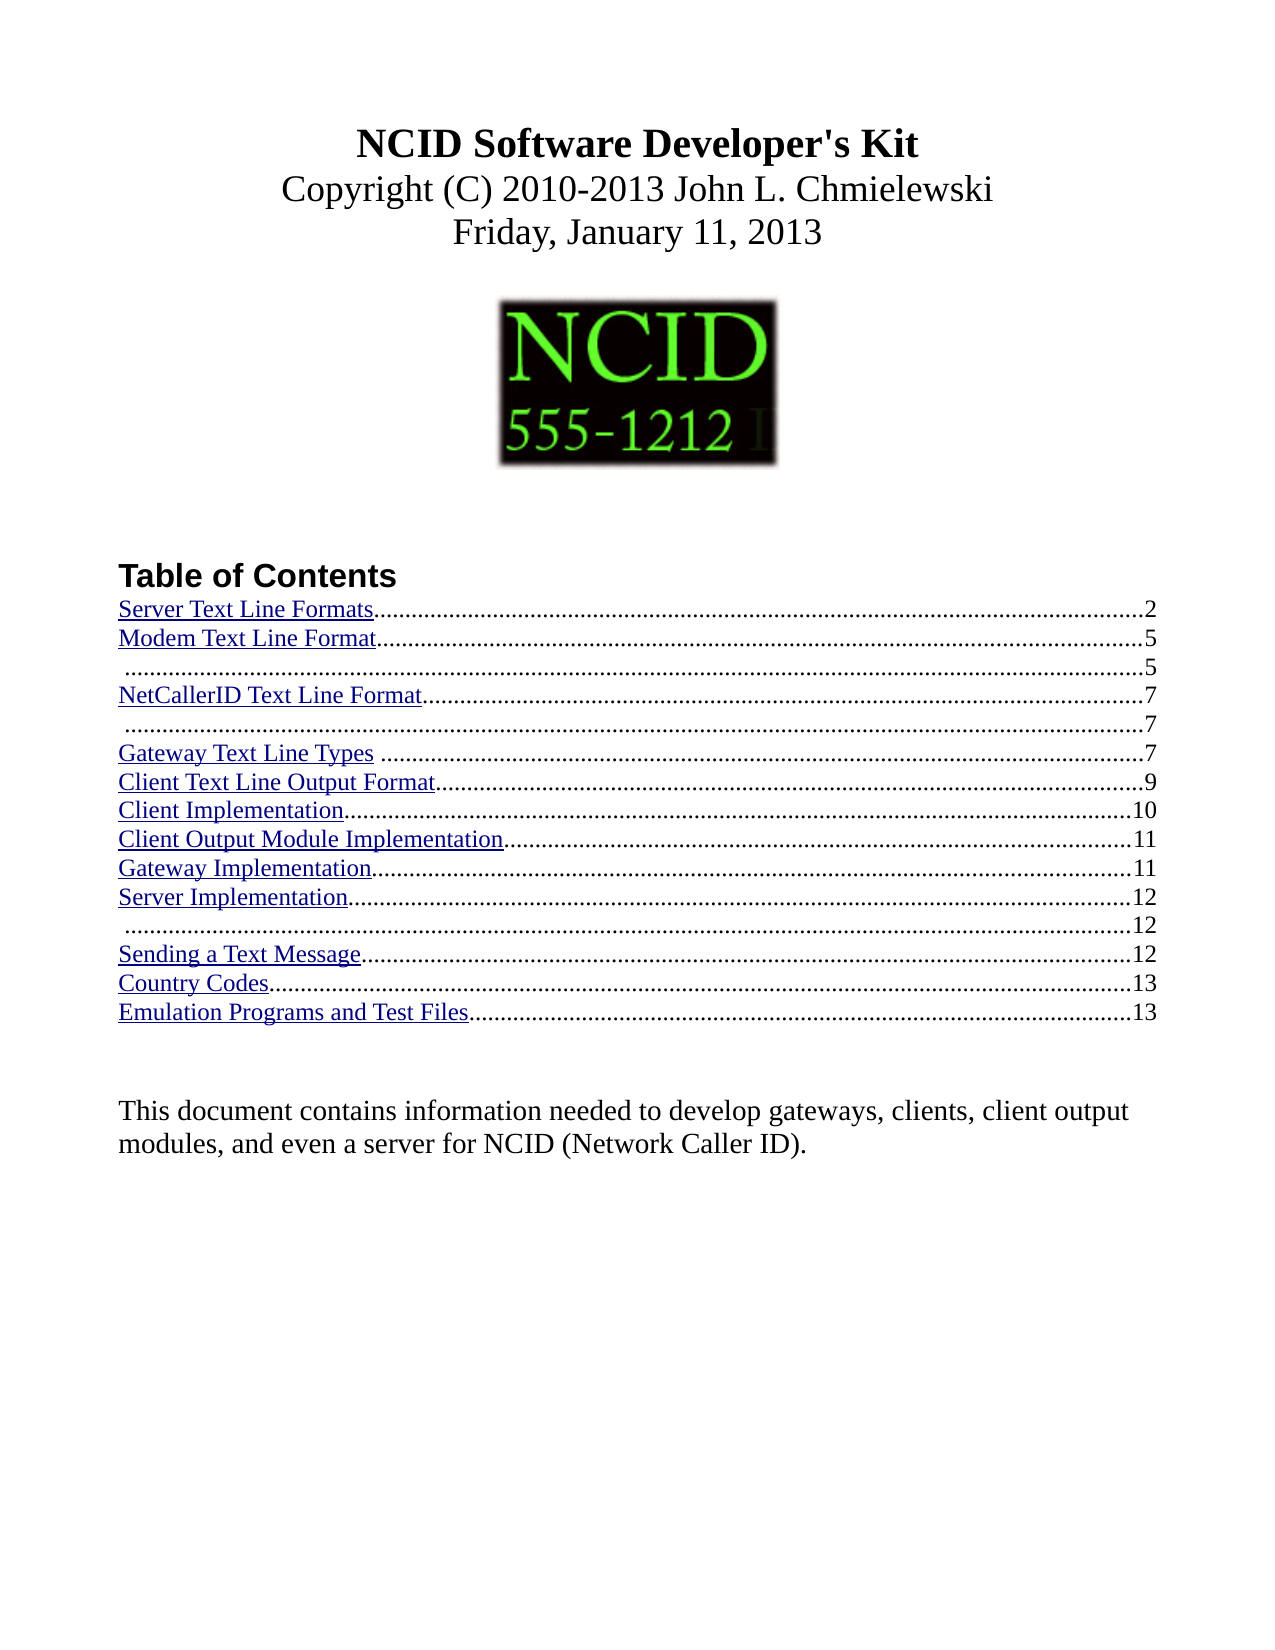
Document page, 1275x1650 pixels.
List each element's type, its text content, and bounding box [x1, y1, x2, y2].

text Country Codes 13 [118, 968, 1157, 997]
text Gateway Text Line Types 7 [118, 738, 1157, 767]
text 7 [118, 709, 1157, 738]
text Client Output Module Implementation 11 [118, 824, 1157, 853]
text Gateway Implementation 11 [118, 853, 1157, 882]
text Sending a Text Message 12 [118, 939, 1157, 968]
text Client Implementation 10 [118, 796, 1157, 824]
text Emulation Programs and Test Files 13 [118, 997, 1157, 1026]
text NCID Software Developer's Kit [118, 118, 1157, 166]
text Server Text Line Formats 2 [118, 594, 1157, 623]
text Server Implementation 12 [118, 882, 1157, 911]
text Copyright (C) 2010-2013 John L. Chmielewski [118, 166, 1157, 209]
text 5 [118, 652, 1157, 681]
text NetCallerID Text Line Format 7 [118, 681, 1157, 709]
subtitle Table of Contents [118, 556, 1157, 594]
text 12 [118, 911, 1157, 939]
picture [494, 295, 781, 470]
text This document contains information needed to develop gateways, clients, client output modules, and even a server for NCID (Network Caller ID). [118, 1093, 1157, 1160]
text Modem Text Line Format 5 [118, 623, 1157, 652]
text Friday, January 11, 2013 [118, 209, 1157, 252]
text Client Text Line Output Format 9 [118, 767, 1157, 796]
